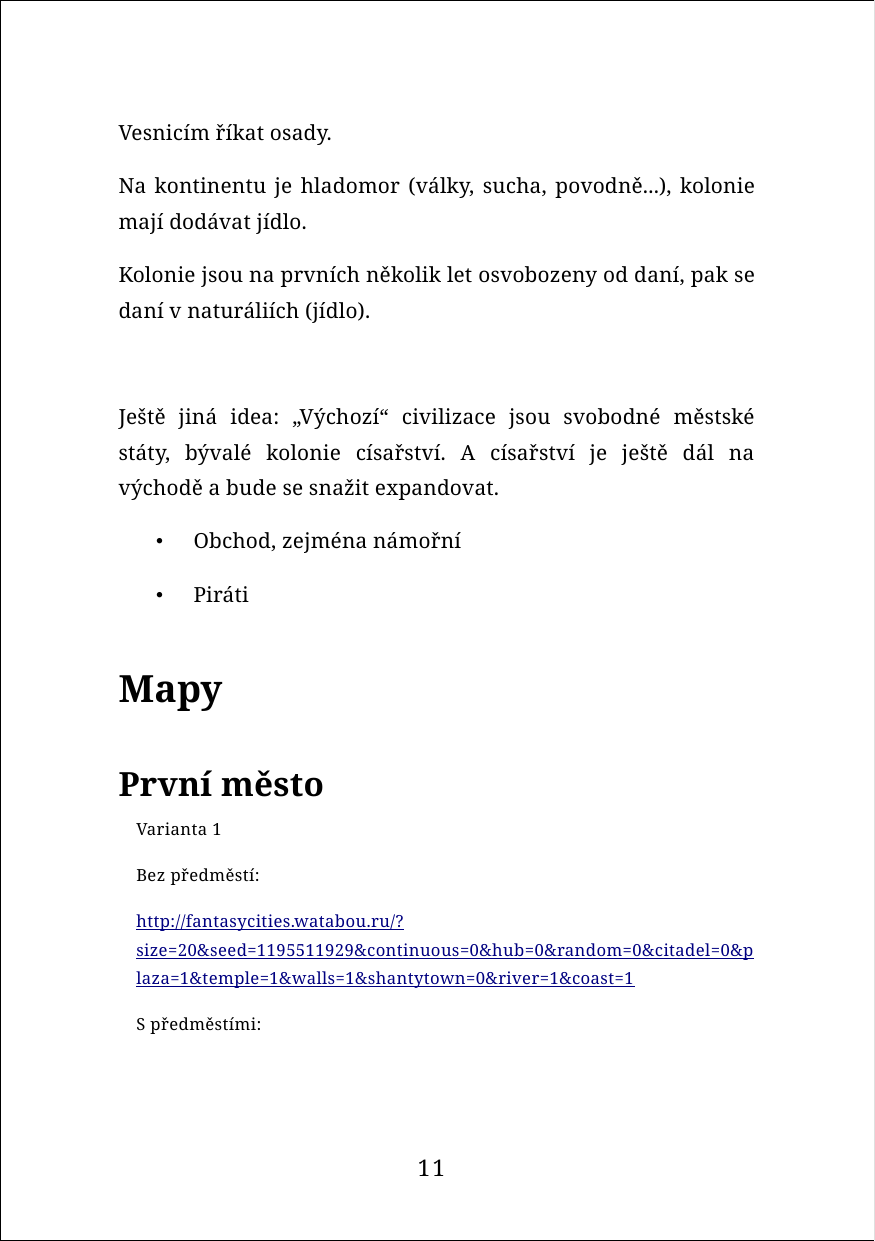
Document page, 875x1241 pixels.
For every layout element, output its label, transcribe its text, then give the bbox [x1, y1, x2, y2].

text Varianta 1 [136, 818, 756, 841]
text S předměstími: [136, 1013, 756, 1036]
text Na kontinentu je hladomor (války, sucha, povodně...), kolonie mají dodávat jídlo. [118, 171, 756, 235]
text Ještě jiná idea: „Výchozí“ civilizace jsou svobodné městské státy, bývalé kolonie císařství. A císařství je ještě dál na východě a bude se snažit expandovat. [118, 402, 756, 502]
text http://fantasycities.watabou.ru/?size=20&seed=1195511929&continuous=0&hub=0&random=0&citadel=0&plaza=1&temple=1&walls=1&shantytown=0&river=1&coast=1 [136, 910, 756, 989]
list Piráti [156, 580, 756, 608]
subtitle Mapy [118, 662, 756, 713]
text Bez předměstí: [136, 864, 756, 887]
subtitle První město [118, 761, 756, 806]
list Obchod, zejména námořní [156, 526, 756, 555]
text Vesnicím říkat osady. [118, 118, 756, 147]
text Kolonie jsou na prvních několik let osvobozeny od daní, pak se daní v naturáliích (jídlo). [118, 260, 756, 324]
